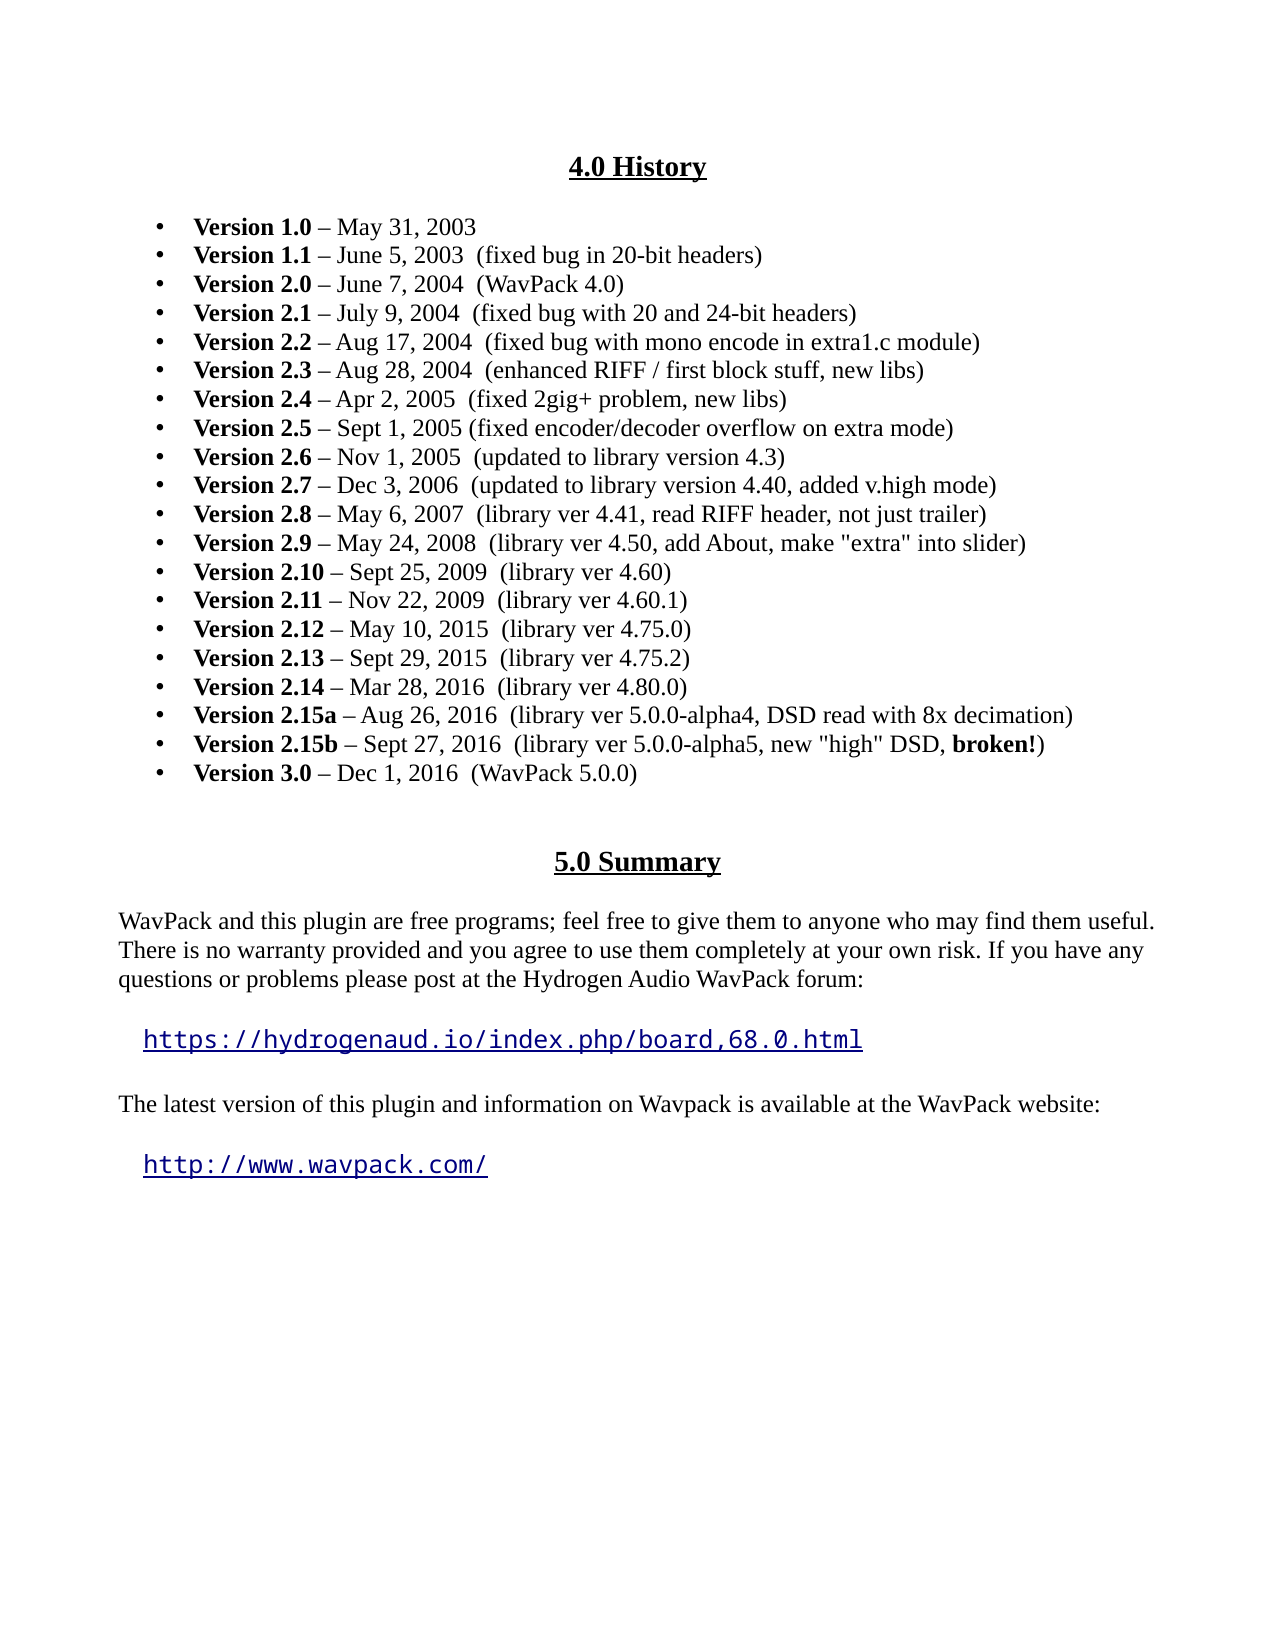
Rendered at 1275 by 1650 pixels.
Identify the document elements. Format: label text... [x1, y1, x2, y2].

list Version 2.8 – May 6, 2007 (library ver 4.41, read RIFF header, not just trailer) [156, 499, 1157, 528]
list Version 2.3 – Aug 28, 2004 (enhanced RIFF / first block stuff, new libs) [156, 355, 1157, 384]
list Version 2.1 – July 9, 2004 (fixed bug with 20 and 24-bit headers) [156, 298, 1157, 327]
list Version 2.15b – Sept 27, 2016 (library ver 5.0.0-alpha5, new "high" DSD, broken!) [156, 729, 1157, 758]
text The latest version of this plugin and information on Wavpack is available at the WavPack website: [118, 1089, 1157, 1118]
text 5.0 Summary [118, 844, 1157, 878]
list Version 2.10 – Sept 25, 2009 (library ver 4.60) [156, 557, 1157, 585]
list Version 2.6 – Nov 1, 2005 (updated to library version 4.3) [156, 442, 1157, 470]
list Version 2.12 – May 10, 2015 (library ver 4.75.0) [156, 614, 1157, 643]
text https://hydrogenaud.io/index.php/board,68.0.html [118, 1021, 1157, 1055]
list Version 3.0 – Dec 1, 2016 (WavPack 5.0.0) [156, 758, 1157, 787]
list Version 2.7 – Dec 3, 2006 (updated to library version 4.40, added v.high mode) [156, 470, 1157, 499]
list Version 2.15a – Aug 26, 2016 (library ver 5.0.0-alpha4, DSD read with 8x decimation) [156, 700, 1157, 729]
list Version 2.13 – Sept 29, 2015 (library ver 4.75.2) [156, 643, 1157, 672]
list Version 2.4 – Apr 2, 2005 (fixed 2gig+ problem, new libs) [156, 384, 1157, 413]
list Version 2.2 – Aug 17, 2004 (fixed bug with mono encode in extra1.c module) [156, 327, 1157, 355]
list Version 1.1 – June 5, 2003 (fixed bug in 20-bit headers) [156, 240, 1157, 269]
text 4.0 History [118, 149, 1157, 183]
text http://www.wavpack.com/ [118, 1147, 1157, 1181]
list Version 2.9 – May 24, 2008 (library ver 4.50, add About, make "extra" into slider) [156, 528, 1157, 557]
text WavPack and this plugin are free programs; feel free to give them to anyone who may find them useful. There is no warranty provided and you agree to use them completely at your own risk. If you have any questions or problems please post at the Hydrogen Audio WavPack forum: [118, 906, 1157, 993]
list Version 2.14 – Mar 28, 2016 (library ver 4.80.0) [156, 672, 1157, 700]
list Version 1.0 – May 31, 2003 [156, 212, 1157, 240]
list Version 2.11 – Nov 22, 2009 (library ver 4.60.1) [156, 585, 1157, 614]
list Version 2.5 – Sept 1, 2005 (fixed encoder/decoder overflow on extra mode) [156, 413, 1157, 442]
list Version 2.0 – June 7, 2004 (WavPack 4.0) [156, 269, 1157, 298]
